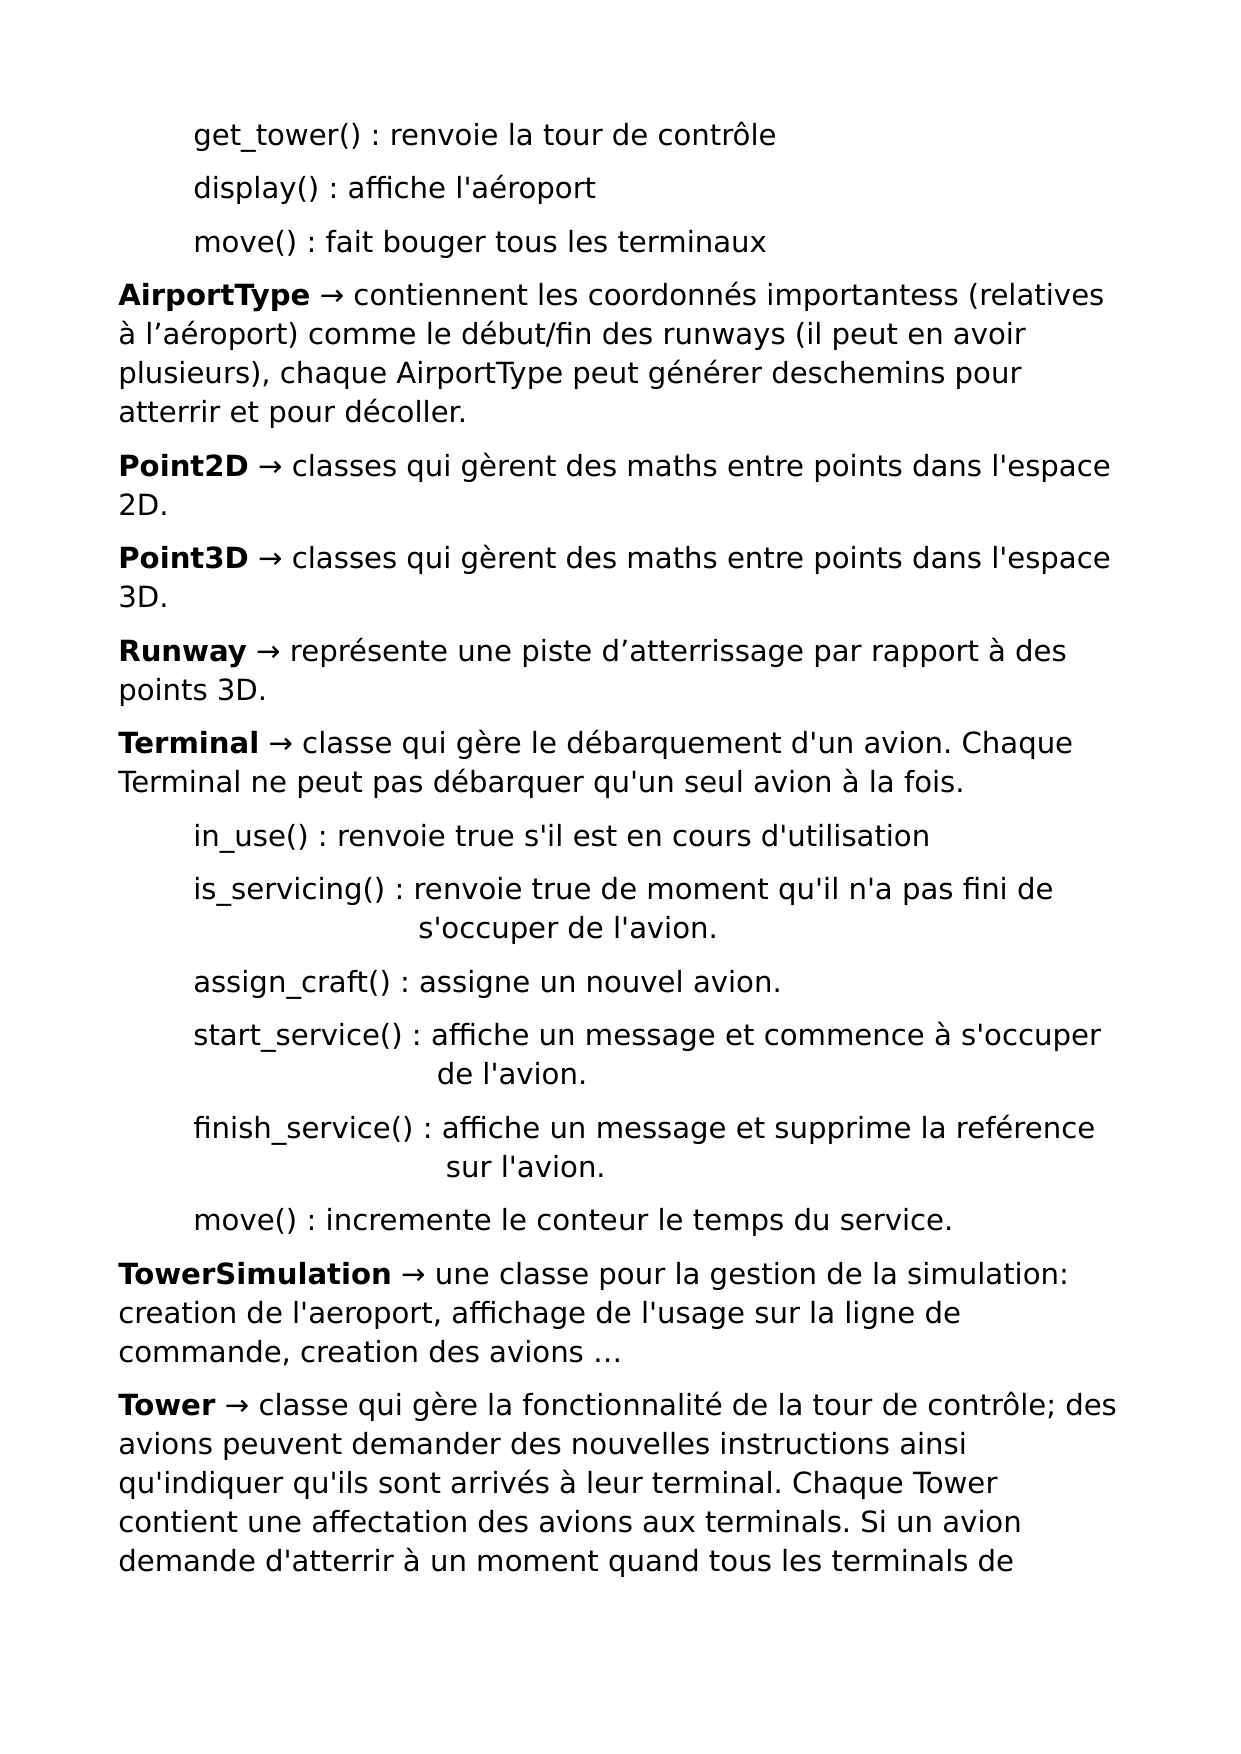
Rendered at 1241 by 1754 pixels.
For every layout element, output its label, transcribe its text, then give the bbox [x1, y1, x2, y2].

text TowerSimulation → une classe pour la gestion de la simulation: creation de l'aeroport, affichage de l'usage sur la ligne de commande, creation des avions … [118, 1257, 1122, 1369]
text finish_service() : affiche un message et supprime la reférence sur l'avion. [118, 1111, 1122, 1184]
text Terminal → classe qui gère le débarquement d'un avion. Chaque Terminal ne peut pas débarquer qu'un seul avion à la fois. [118, 727, 1122, 799]
text Point2D → classes qui gèrent des maths entre points dans l'espace 2D. [118, 449, 1122, 522]
text display() : affiche l'aéroport [118, 172, 1122, 206]
text move() : fait bouger tous les terminaux [118, 225, 1122, 259]
text Point3D → classes qui gèrent des maths entre points dans l'espace 3D. [118, 542, 1122, 614]
text assign_craft() : assigne un nouvel avion. [118, 965, 1122, 999]
text in_use() : renvoie true s'il est en cours d'utilisation [118, 819, 1122, 853]
text Tower → classe qui gère la fonctionnalité de la tour de contrôle; des avions peuvent demander des nouvelles instructions ainsi qu'indiquer qu'ils sont arrivés à leur terminal. Chaque Tower contient une affectation des avions aux terminals. Si un avion demande d'atterrir à un moment quand tous les terminals de [118, 1389, 1122, 1578]
text AirportType → contiennent les coordonnés importantess (relatives à l’aéroport) comme le début/fin des runways (il peut en avoir plusieurs), chaque AirportType peut générer deschemins pour atterrir et pour décoller. [118, 279, 1122, 429]
text get_tower() : renvoie la tour de contrôle [118, 118, 1122, 152]
text is_servicing() : renvoie true de moment qu'il n'a pas fini de s'occuper de l'avion. [118, 873, 1122, 946]
text start_service() : affiche un message et commence à s'occuper de l'avion. [118, 1019, 1122, 1092]
text Runway → représente une piste d’atterrissage par rapport à des points 3D. [118, 634, 1122, 707]
text move() : incremente le conteur le temps du service. [118, 1204, 1122, 1238]
